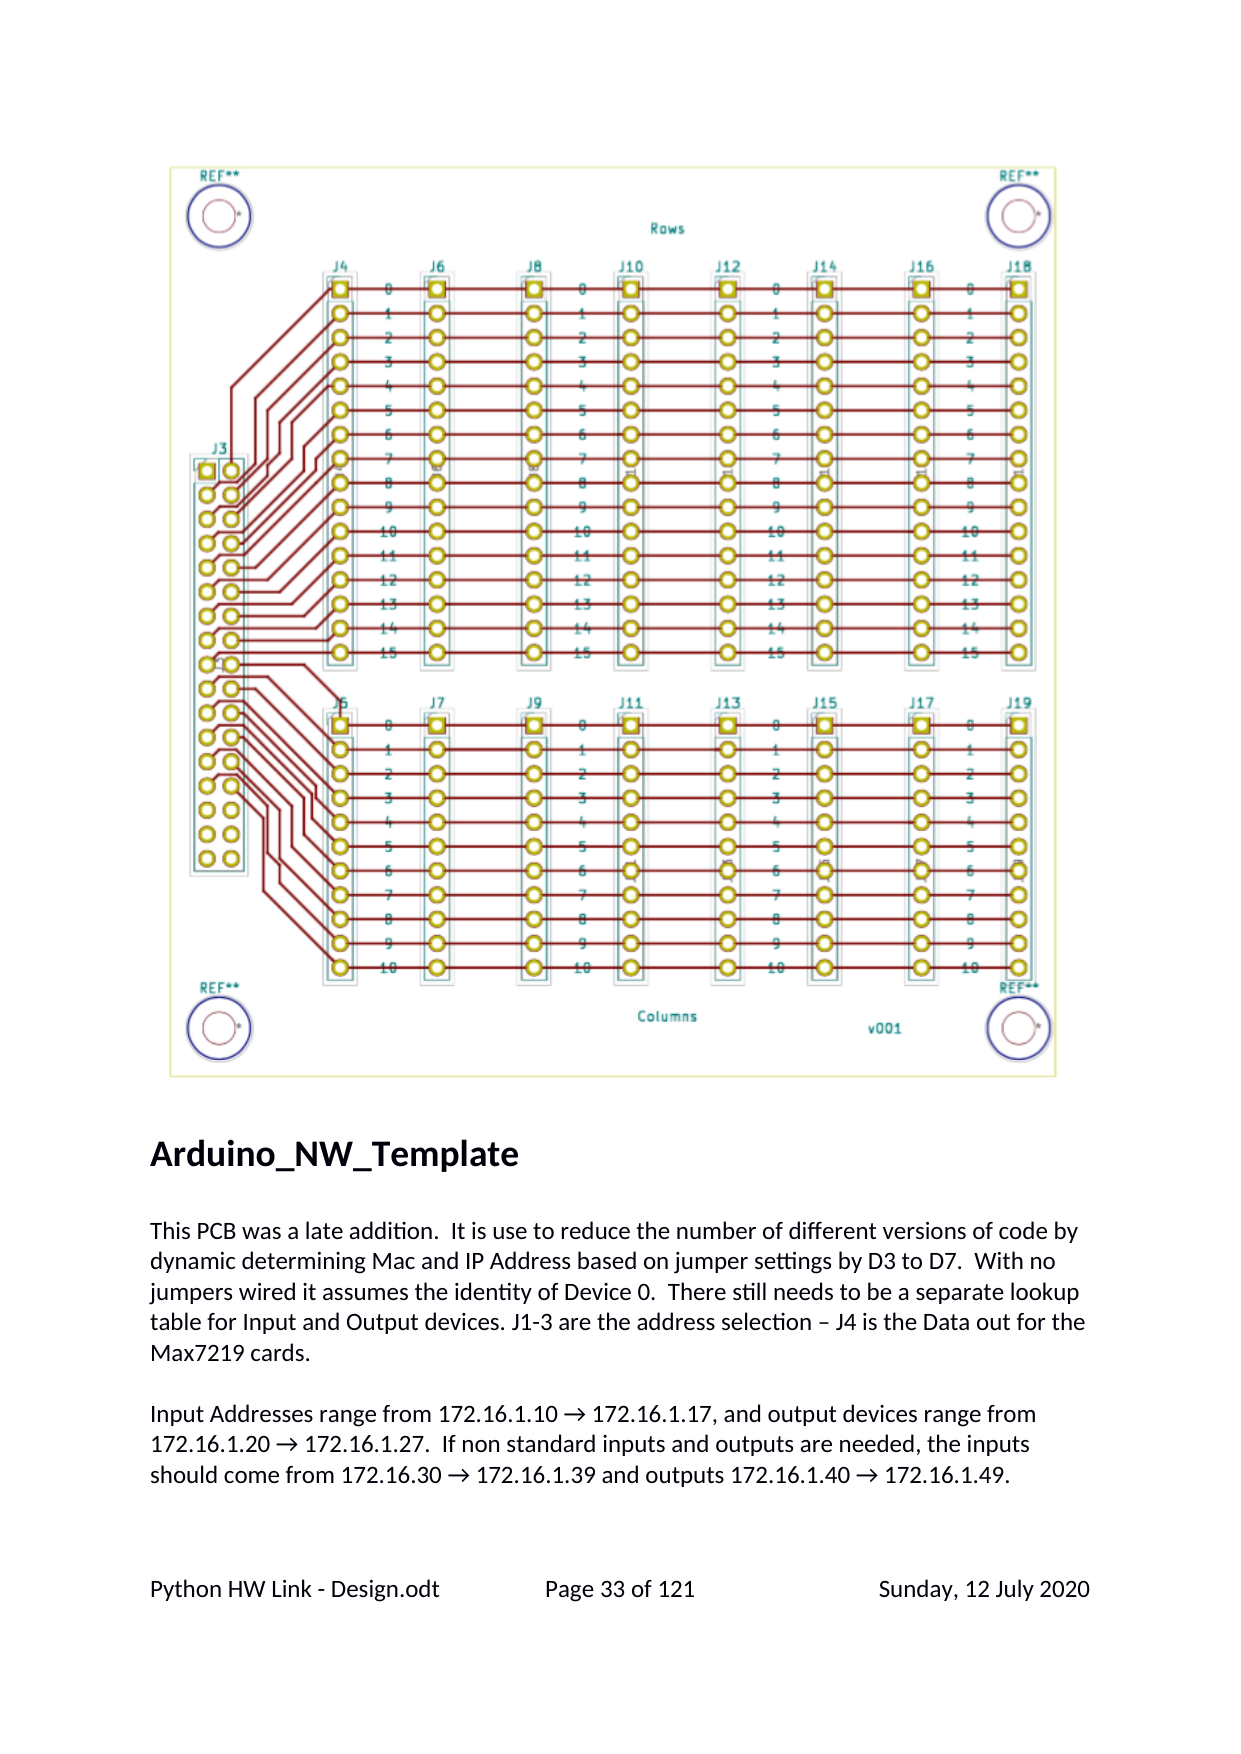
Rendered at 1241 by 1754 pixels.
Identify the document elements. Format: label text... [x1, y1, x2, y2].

picture [150, 150, 1091, 1093]
text This PCB was a late addition. It is use to reduce the number of different versions of code by dynamic determining Mac and IP Address based on jumper settings by D3 to D7. With no jumpers wired it assumes the identity of Device 0. There still needs to be a separate lookup table for Input and Output devices. J1-3 are the address selection – J4 is the Data out for the Max7219 cards. [150, 1215, 1090, 1368]
subtitle Arduino_NW_Template [150, 1130, 1090, 1176]
text Input Addresses range from 172.16.1.10 → 172.16.1.17, and output devices range from 172.16.1.20 → 172.16.1.27. If non standard inputs and outputs are needed, the inputs should come from 172.16.30 → 172.16.1.39 and outputs 172.16.1.40 → 172.16.1.49. [150, 1398, 1090, 1490]
